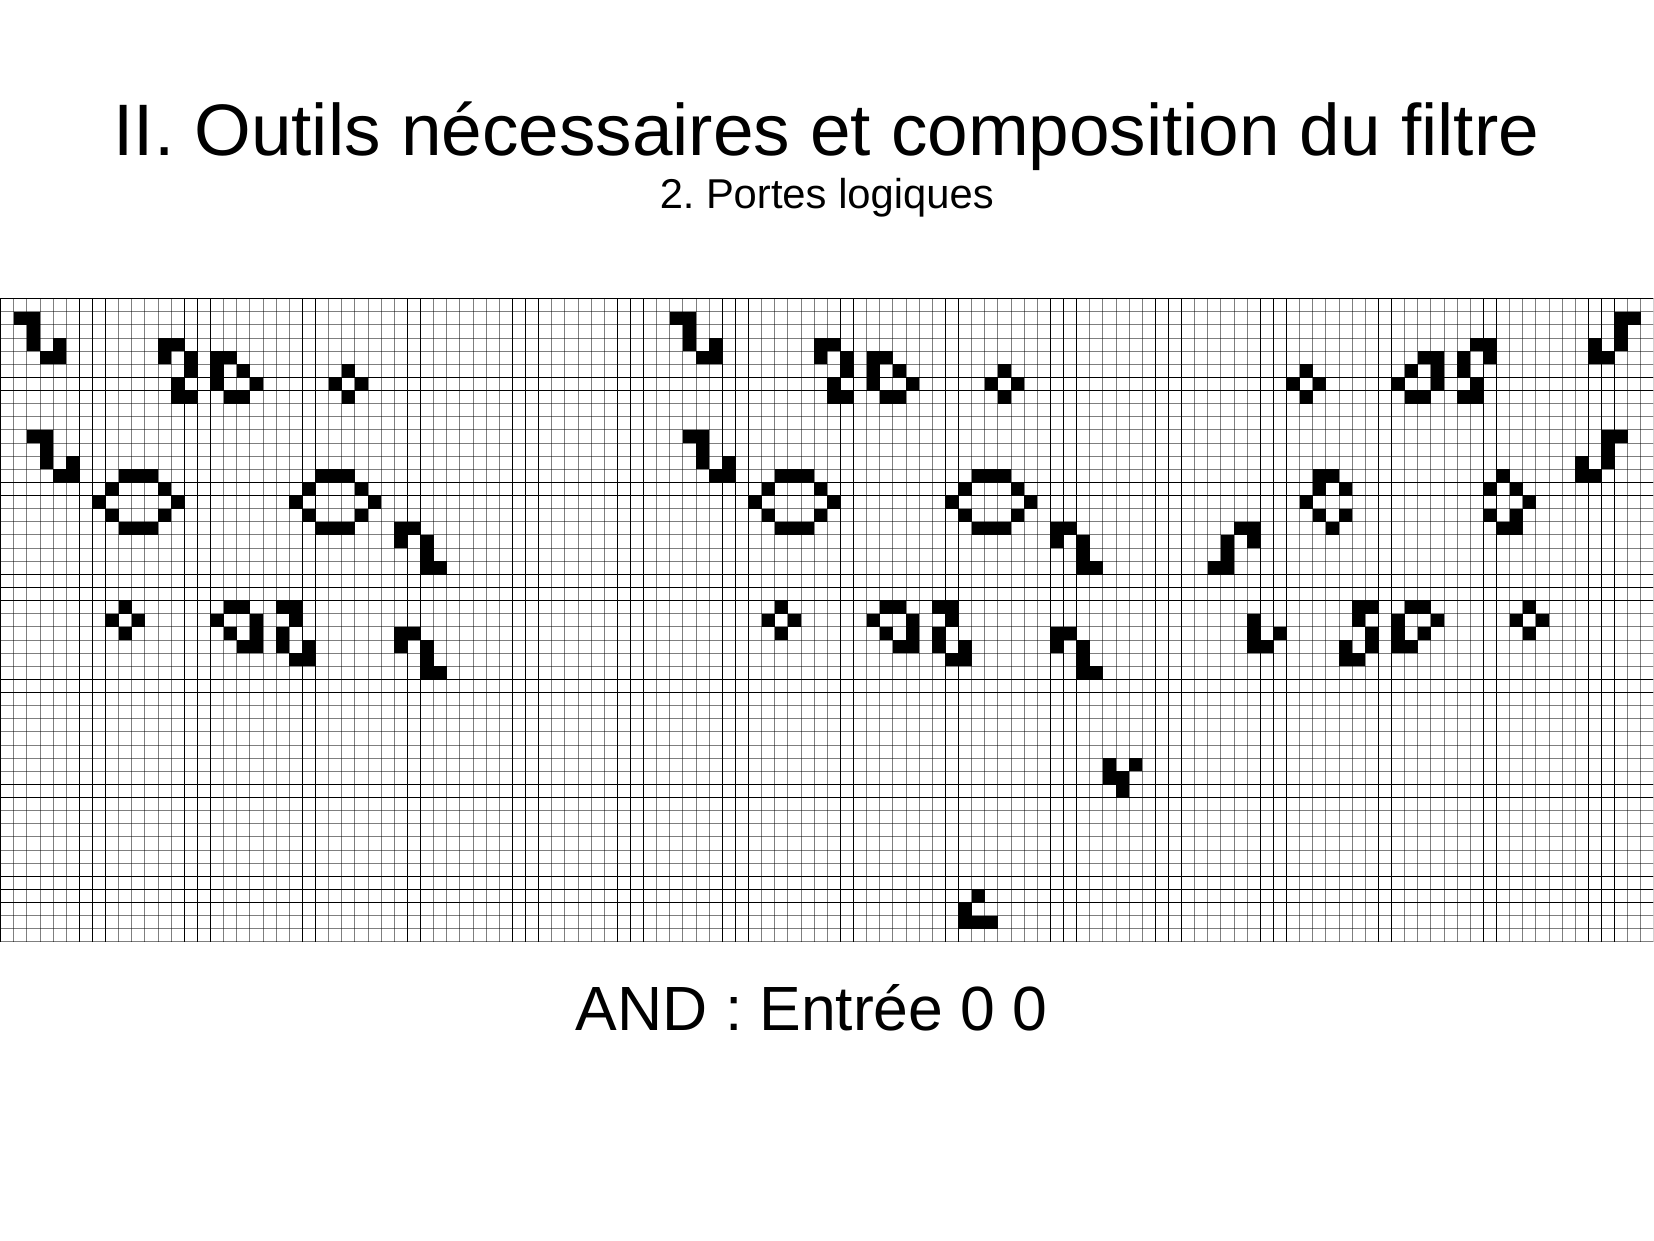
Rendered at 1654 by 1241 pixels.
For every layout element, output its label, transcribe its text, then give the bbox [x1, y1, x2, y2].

title II. Outils nécessaires et composition du filtre 2. Portes logiques [82, 49, 1571, 257]
picture [0, 298, 1654, 942]
text_box AND : Entrée 0 0 [561, 966, 1063, 1052]
